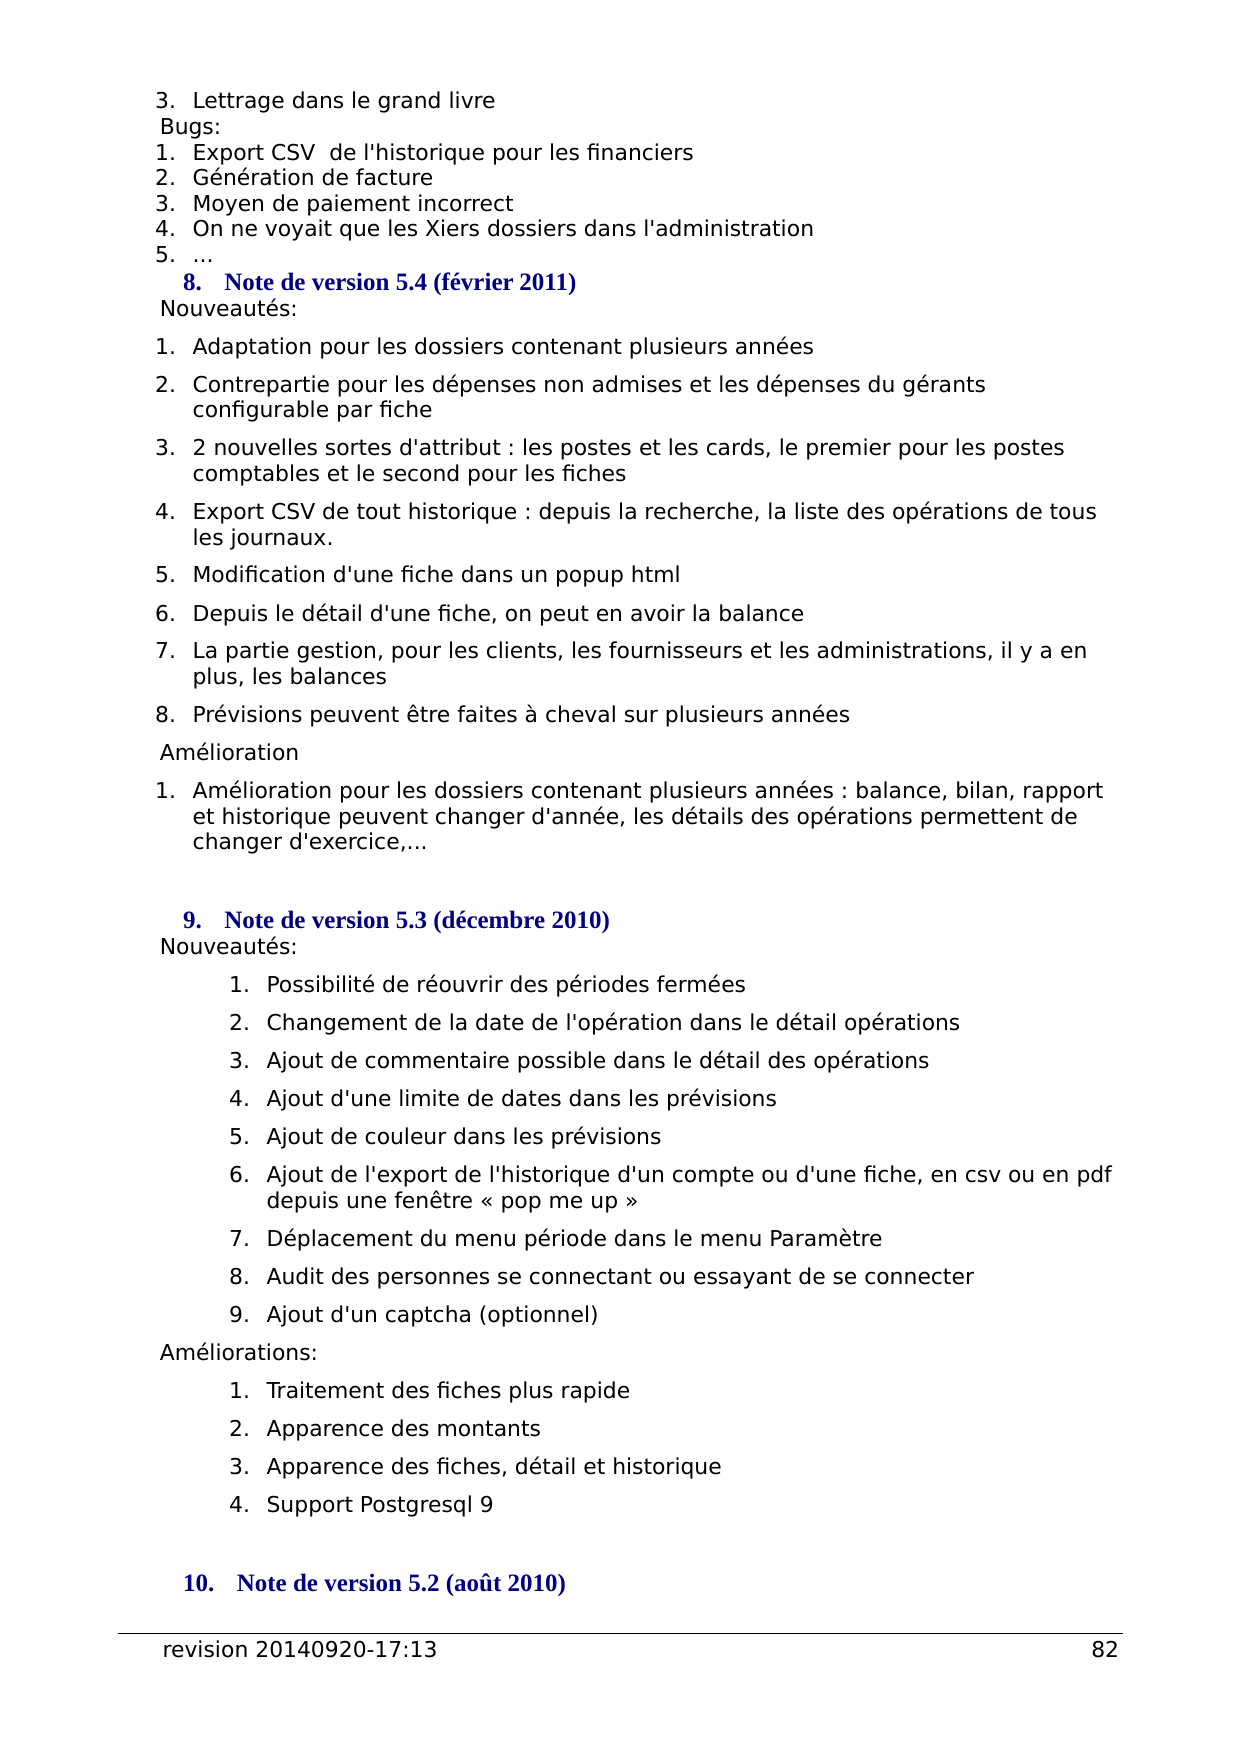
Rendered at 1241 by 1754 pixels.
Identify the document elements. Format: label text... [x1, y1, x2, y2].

list Modification d'une fiche dans un popup html [155, 563, 1123, 588]
list Moyen de paiement incorrect [155, 191, 1123, 216]
list Prévisions peuvent être faites à cheval sur plusieurs années [155, 702, 1123, 728]
list Apparence des montants [229, 1416, 1123, 1441]
text Nouveautés: [159, 934, 1123, 959]
subtitle Note de version 5.4 (février 2011) [177, 267, 1123, 296]
list Ajout d'un captcha (optionnel) [229, 1302, 1123, 1327]
subtitle Note de version 5.3 (décembre 2010) [177, 905, 1123, 934]
list Possibilité de réouvrir des périodes fermées [229, 972, 1123, 998]
list Export CSV de tout historique : depuis la recherche, la liste des opérations de tous les journaux. [155, 499, 1123, 550]
list Lettrage dans le grand livre [155, 88, 1123, 114]
list Audit des personnes se connectant ou essayant de se connecter [229, 1264, 1123, 1289]
text Nouveautés: [159, 296, 1123, 321]
list Ajout de l'export de l'historique d'un compte ou d'une fiche, en csv ou en pdf depuis une fenêtre « pop me up » [229, 1162, 1123, 1213]
list Support Postgresql 9 [229, 1492, 1123, 1517]
text Amélioration [159, 740, 1123, 766]
list On ne voyait que les Xiers dossiers dans l'administration [155, 216, 1123, 242]
subtitle Note de version 5.2 (août 2010) [177, 1568, 1123, 1597]
list Export CSV de l'historique pour les financiers [155, 139, 1123, 165]
list Amélioration pour les dossiers contenant plusieurs années : balance, bilan, rapport et historique peuvent changer d'année, les détails des opérations permettent de changer d'exercice,... [155, 778, 1123, 855]
list Génération de facture [155, 165, 1123, 191]
list Ajout d'une limite de dates dans les prévisions [229, 1086, 1123, 1112]
list Ajout de couleur dans les prévisions [229, 1124, 1123, 1150]
text Bugs: [159, 114, 1123, 139]
list Déplacement du menu période dans le menu Paramètre [229, 1226, 1123, 1251]
list Apparence des fiches, détail et historique [229, 1454, 1123, 1479]
list Changement de la date de l'opération dans le détail opérations [229, 1010, 1123, 1036]
list Traitement des fiches plus rapide [229, 1378, 1123, 1403]
list Ajout de commentaire possible dans le détail des opérations [229, 1048, 1123, 1074]
list Depuis le détail d'une fiche, on peut en avoir la balance [155, 601, 1123, 626]
list Adaptation pour les dossiers contenant plusieurs années [155, 334, 1123, 359]
list Contrepartie pour les dépenses non admises et les dépenses du gérants configurable par fiche [155, 372, 1123, 423]
list ... [155, 242, 1123, 267]
list 2 nouvelles sortes d'attribut : les postes et les cards, le premier pour les postes comptables et le second pour les fiches [155, 436, 1123, 487]
list La partie gestion, pour les clients, les fournisseurs et les administrations, il y a en plus, les balances [155, 639, 1123, 690]
text Améliorations: [159, 1340, 1123, 1365]
